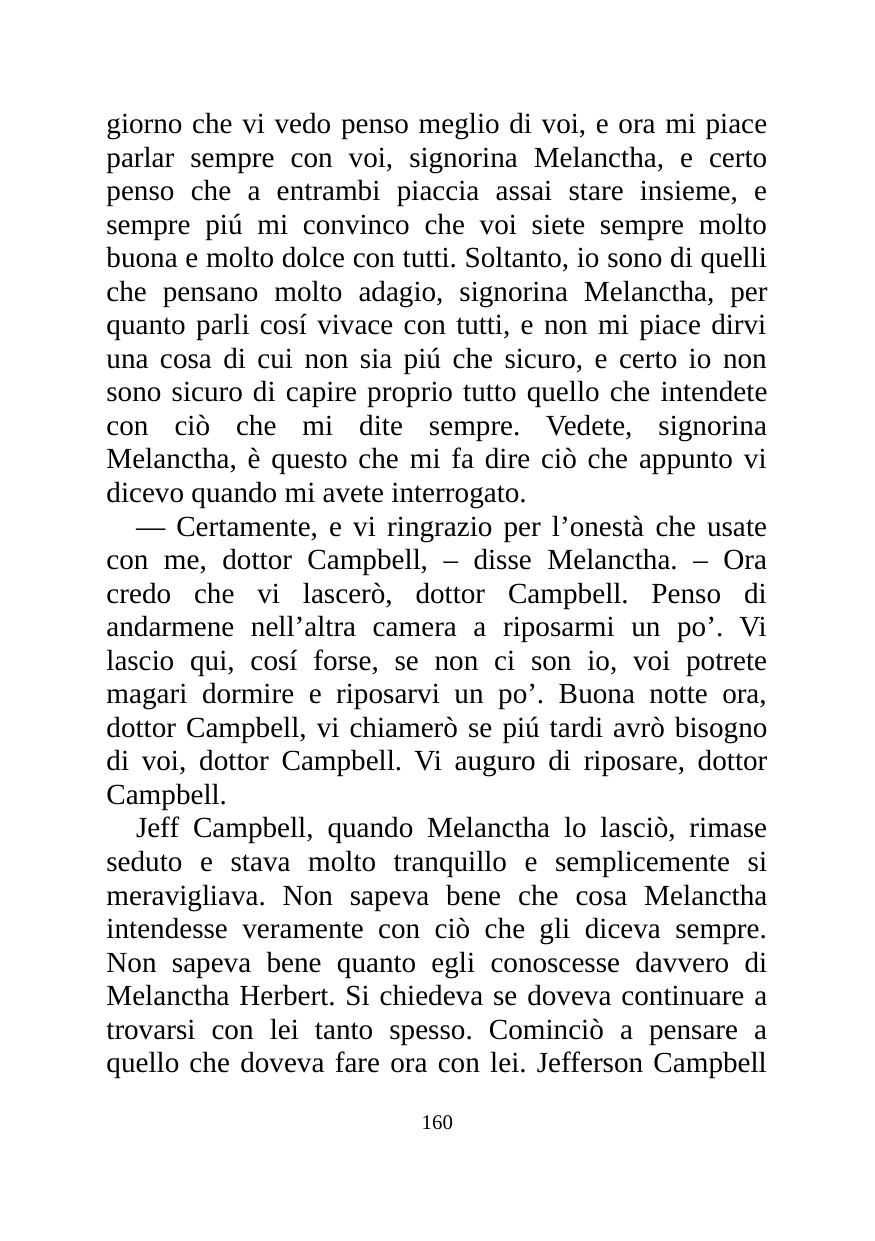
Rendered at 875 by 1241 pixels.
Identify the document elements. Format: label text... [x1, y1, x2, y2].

text Jeff Campbell, quando Melanctha lo lasciò, rimase seduto e stava molto tranquillo e semplicemente si meravigliava. Non sapeva bene che cosa Melanctha intendesse veramente con ciò che gli diceva sempre. Non sapeva bene quanto egli conoscesse davvero di Melanctha Herbert. Si chiedeva se doveva continuare a trovarsi con lei tanto spesso. Cominciò a pensare a quello che doveva fare ora con lei. Jefferson Campbell [106, 811, 768, 1079]
text — Certamente, e vi ringrazio per l’onestà che usate con me, dottor Campbell, – disse Melanctha. – Ora credo che vi lascerò, dottor Campbell. Penso di andarmene nell’altra camera a riposarmi un po’. Vi lascio qui, cosí forse, se non ci son io, voi potrete magari dormire e riposarvi un po’. Buona notte ora, dottor Campbell, vi chiamerò se piú tardi avrò bisogno di voi, dottor Campbell. Vi auguro di riposare, dottor Campbell. [106, 509, 768, 811]
text giorno che vi vedo penso meglio di voi, e ora mi piace parlar sempre con voi, signorina Melanctha, e certo penso che a entrambi piaccia assai stare insieme, e sempre piú mi convinco che voi siete sempre molto buona e molto dolce con tutti. Soltanto, io sono di quelli che pensano molto adagio, signorina Melanctha, per quanto parli cosí vivace con tutti, e non mi piace dirvi una cosa di cui non sia piú che sicuro, e certo io non sono sicuro di capire proprio tutto quello che intendete con ciò che mi dite sempre. Vedete, signorina Melanctha, è questo che mi fa dire ciò che appunto vi dicevo quando mi avete interrogato. [106, 106, 768, 509]
